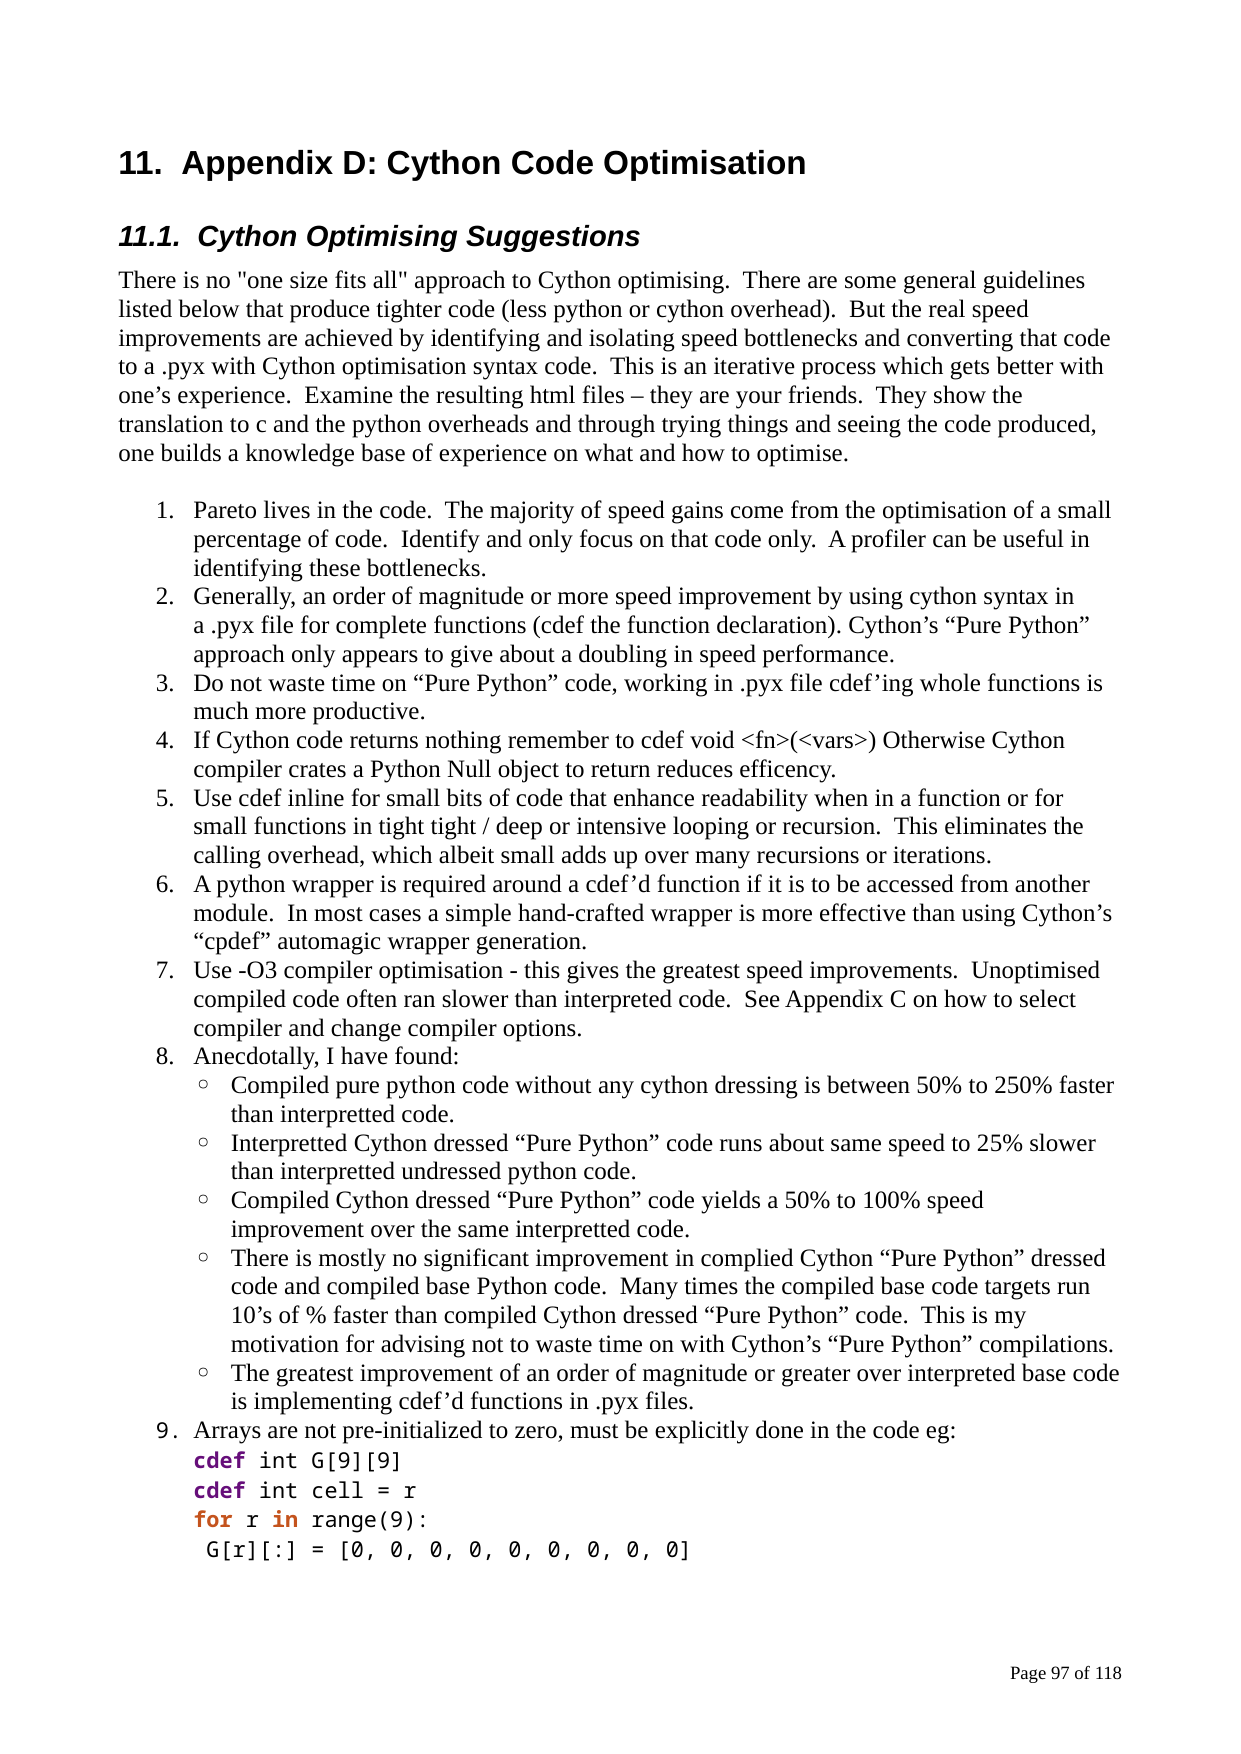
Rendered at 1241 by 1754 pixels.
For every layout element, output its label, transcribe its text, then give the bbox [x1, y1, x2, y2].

list Interpretted Cython dressed “Pure Python” code runs about same speed to 25% slower than interpretted undressed python code. [193, 1128, 1122, 1185]
list Use -O3 compiler optimisation - this gives the greatest speed improvements. Unoptimised compiled code often ran slower than interpreted code. See Appendix C on how to select compiler and change compiler options. [156, 955, 1122, 1041]
subtitle Appendix D: Cython Code Optimisation [118, 143, 1122, 182]
list If Cython code returns nothing remember to cdef void <fn>(<vars>) Otherwise Cython compiler crates a Python Null object to return reduces efficency. [156, 725, 1122, 783]
text There is no "one size fits all" approach to Cython optimising. There are some general guidelines listed below that produce tighter code (less python or cython overhead). But the real speed improvements are achieved by identifying and isolating speed bottlenecks and converting that code to a .pyx with Cython optimisation syntax code. This is an iterative process which gets better with one’s experience. Examine the resulting html files – they are your friends. They show the translation to c and the python overheads and through trying things and seeing the code produced, one builds a knowledge base of experience on what and how to optimise. [118, 265, 1122, 466]
list Generally, an order of magnitude or more speed improvement by using cython syntax in a .pyx file for complete functions (cdef the function declaration). Cython’s “Pure Python” approach only appears to give about a doubling in speed performance. [156, 581, 1122, 668]
list Compiled pure python code without any cython dressing is between 50% to 250% faster than interpretted code. [193, 1070, 1122, 1128]
list Do not waste time on “Pure Python” code, working in .pyx file cdef’ing whole functions is much more productive. [156, 668, 1122, 725]
list There is mostly no significant improvement in complied Cython “Pure Python” dressed code and compiled base Python code. Many times the compiled base code targets run 10’s of % faster than compiled Cython dressed “Pure Python” code. This is my motivation for advising not to waste time on with Cython’s “Pure Python” compilations. [193, 1243, 1122, 1358]
list Arrays are not pre-initialized to zero, must be explicitly done in the code eg: cdef int G[9][9] cdef int cell = r for r in range(9): G[r][:] = [0, 0, 0, 0, 0, 0, 0, 0, 0] [156, 1415, 1122, 1564]
list Compiled Cython dressed “Pure Python” code yields a 50% to 100% speed improvement over the same interpretted code. [193, 1185, 1122, 1243]
list Pareto lives in the code. The majority of speed gains come from the optimisation of a small percentage of code. Identify and only focus on that code only. A profiler can be useful in identifying these bottlenecks. [156, 495, 1122, 581]
list Anecdotally, I have found: [156, 1041, 1122, 1070]
list The greatest improvement of an order of magnitude or greater over interpreted base code is implementing cdef’d functions in .pyx files. [193, 1358, 1122, 1415]
list Use cdef inline for small bits of code that enhance readability when in a function or for small functions in tight tight / deep or intensive looping or recursion. This eliminates the calling overhead, which albeit small adds up over many recursions or iterations. [156, 783, 1122, 869]
subtitle Cython Optimising Suggestions [118, 219, 1122, 253]
list A python wrapper is required around a cdef’d function if it is to be accessed from another module. In most cases a simple hand-crafted wrapper is more effective than using Cython’s “cpdef” automagic wrapper generation. [156, 869, 1122, 955]
